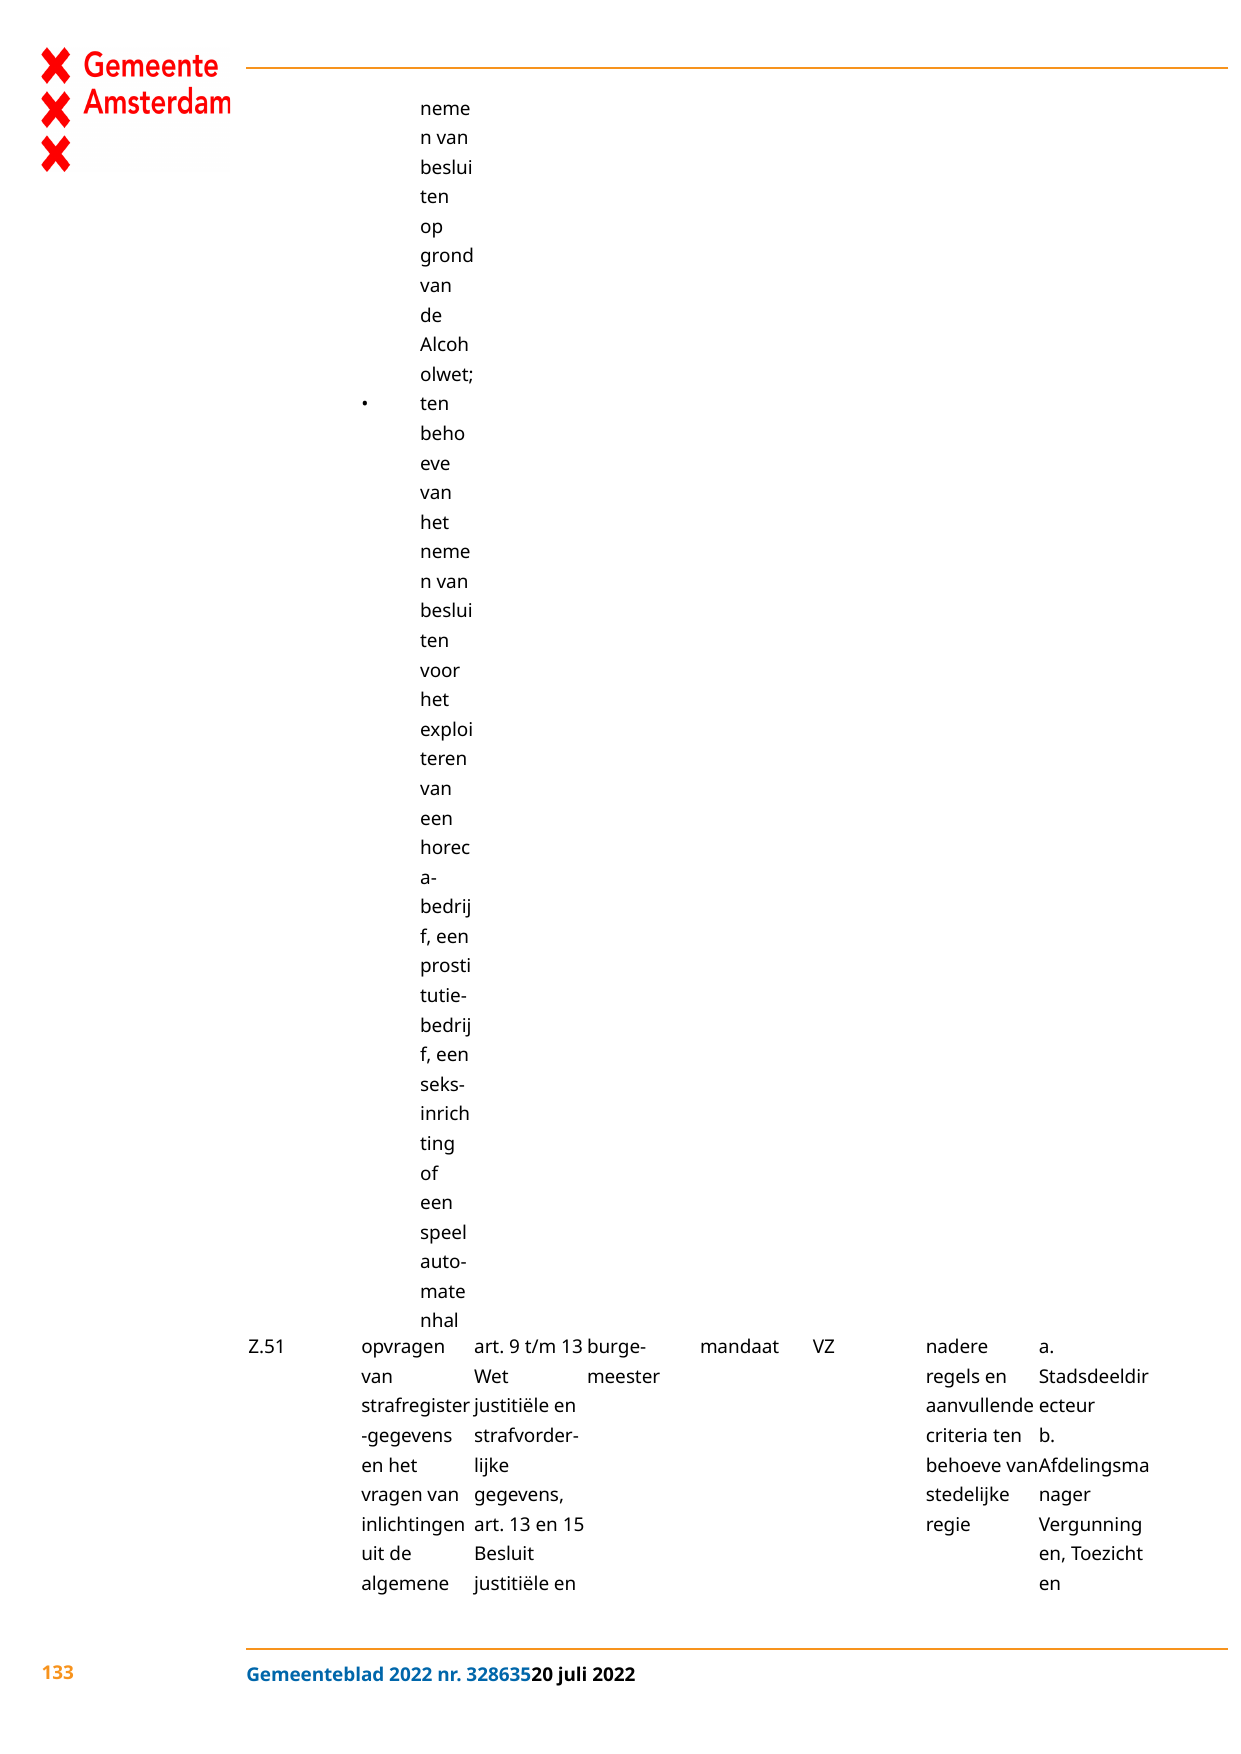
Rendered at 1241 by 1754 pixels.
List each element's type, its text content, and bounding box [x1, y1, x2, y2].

table_cell [813, 95, 926, 1333]
table_cell art. 9 t/m 13 Wet justitiële en strafvorder-lijke gegevens, art. 13 en 15 Besluit justitiële en [474, 1334, 587, 1596]
table_cell a. Stadsdeeldirecteur b. Afdelingsmanager Vergunningen, Toezicht en [1039, 1334, 1152, 1596]
table_cell opvragen van strafregister-gegevens en het vragen van inlichtingen uit de algemene [361, 1334, 474, 1596]
table_cell burge-meester [587, 1334, 700, 1596]
table_cell [1039, 95, 1152, 1333]
table_cell [248, 95, 361, 1333]
table_cell nemen van besluiten op grond van de Alcoholwet; ten behoeve van het nemen van besluiten voor het exploiteren van een horeca-bedrijf, een prostitutie-bedrijf, een seks-inrichting of een speelauto-matenhal [361, 95, 474, 1333]
table_cell mandaat [700, 1334, 813, 1596]
picture [41, 47, 231, 172]
table_cell nadere regels en aanvullende criteria ten behoeve van stedelijke regie [926, 1334, 1038, 1596]
table_cell [474, 95, 587, 1333]
table_cell [700, 95, 813, 1333]
table_cell Z.51 [248, 1334, 361, 1596]
table_cell [926, 95, 1038, 1333]
table_cell VZ [813, 1334, 926, 1596]
table_cell [587, 95, 700, 1333]
